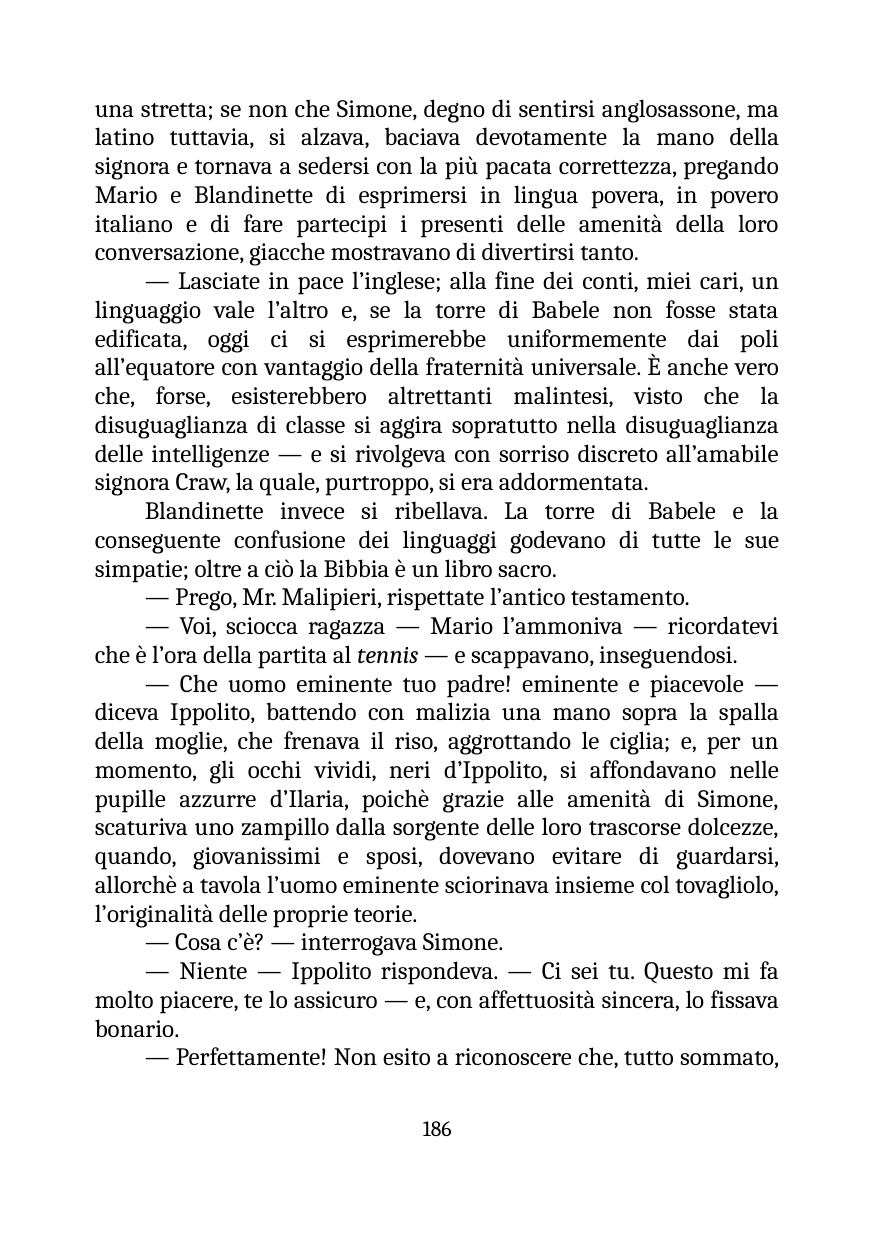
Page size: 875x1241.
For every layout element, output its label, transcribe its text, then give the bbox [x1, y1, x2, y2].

text — Lasciate in pace l’inglese; alla fine dei conti, miei cari, un linguaggio vale l’altro e, se la torre di Babele non fosse stata edificata, oggi ci si esprimerebbe uniformemente dai poli all’equatore con vantaggio della fraternità universale. È anche vero che, forse, esisterebbero altrettanti malintesi, visto che la disuguaglianza di classe si aggira sopratutto nella disuguaglianza delle intelligenze — e si rivolgeva con sorriso discreto all’amabile signora Craw, la quale, purtroppo, si era addormentata. [94, 267, 779, 497]
text — Perfettamente! Non esito a riconoscere che, tutto sommato, [94, 1043, 779, 1072]
text — Voi, sciocca ragazza — Mario l’ammoniva — ricordatevi che è l’ora della partita al tennis — e scappavano, inseguendosi. [94, 612, 779, 669]
text — Cosa c’è? — interrogava Simone. [94, 928, 779, 957]
text una stretta; se non che Simone, degno di sentirsi anglosassone, ma latino tuttavia, si alzava, baciava devotamente la mano della signora e tornava a sedersi con la più pacata correttezza, pregando Mario e Blandinette di esprimersi in lingua povera, in povero italiano e di fare partecipi i presenti delle amenità della loro conversazione, giacche mostravano di divertirsi tanto. [94, 94, 779, 267]
text Blandinette invece si ribellava. La torre di Babele e la conseguente confusione dei linguaggi godevano di tutte le sue simpatie; oltre a ciò la Bibbia è un libro sacro. [94, 497, 779, 583]
text — Niente — Ippolito rispondeva. — Ci sei tu. Questo mi fa molto piacere, te lo assicuro — e, con affettuosità sincera, lo fissava bonario. [94, 957, 779, 1043]
text — Che uomo eminente tuo padre! eminente e piacevole — diceva Ippolito, battendo con malizia una mano sopra la spalla della moglie, che frenava il riso, aggrottando le ciglia; e, per un momento, gli occhi vividi, neri d’Ippolito, si affondavano nelle pupille azzurre d’Ilaria, poichè grazie alle amenità di Simone, scaturiva uno zampillo dalla sorgente delle loro trascorse dolcezze, quando, giovanissimi e sposi, dovevano evitare di guardarsi, allorchè a tavola l’uomo eminente sciorinava insieme col tovagliolo, l’originalità delle proprie teorie. [94, 669, 779, 928]
text — Prego, Mr. Malipieri, rispettate l’antico testamento. [94, 583, 779, 612]
